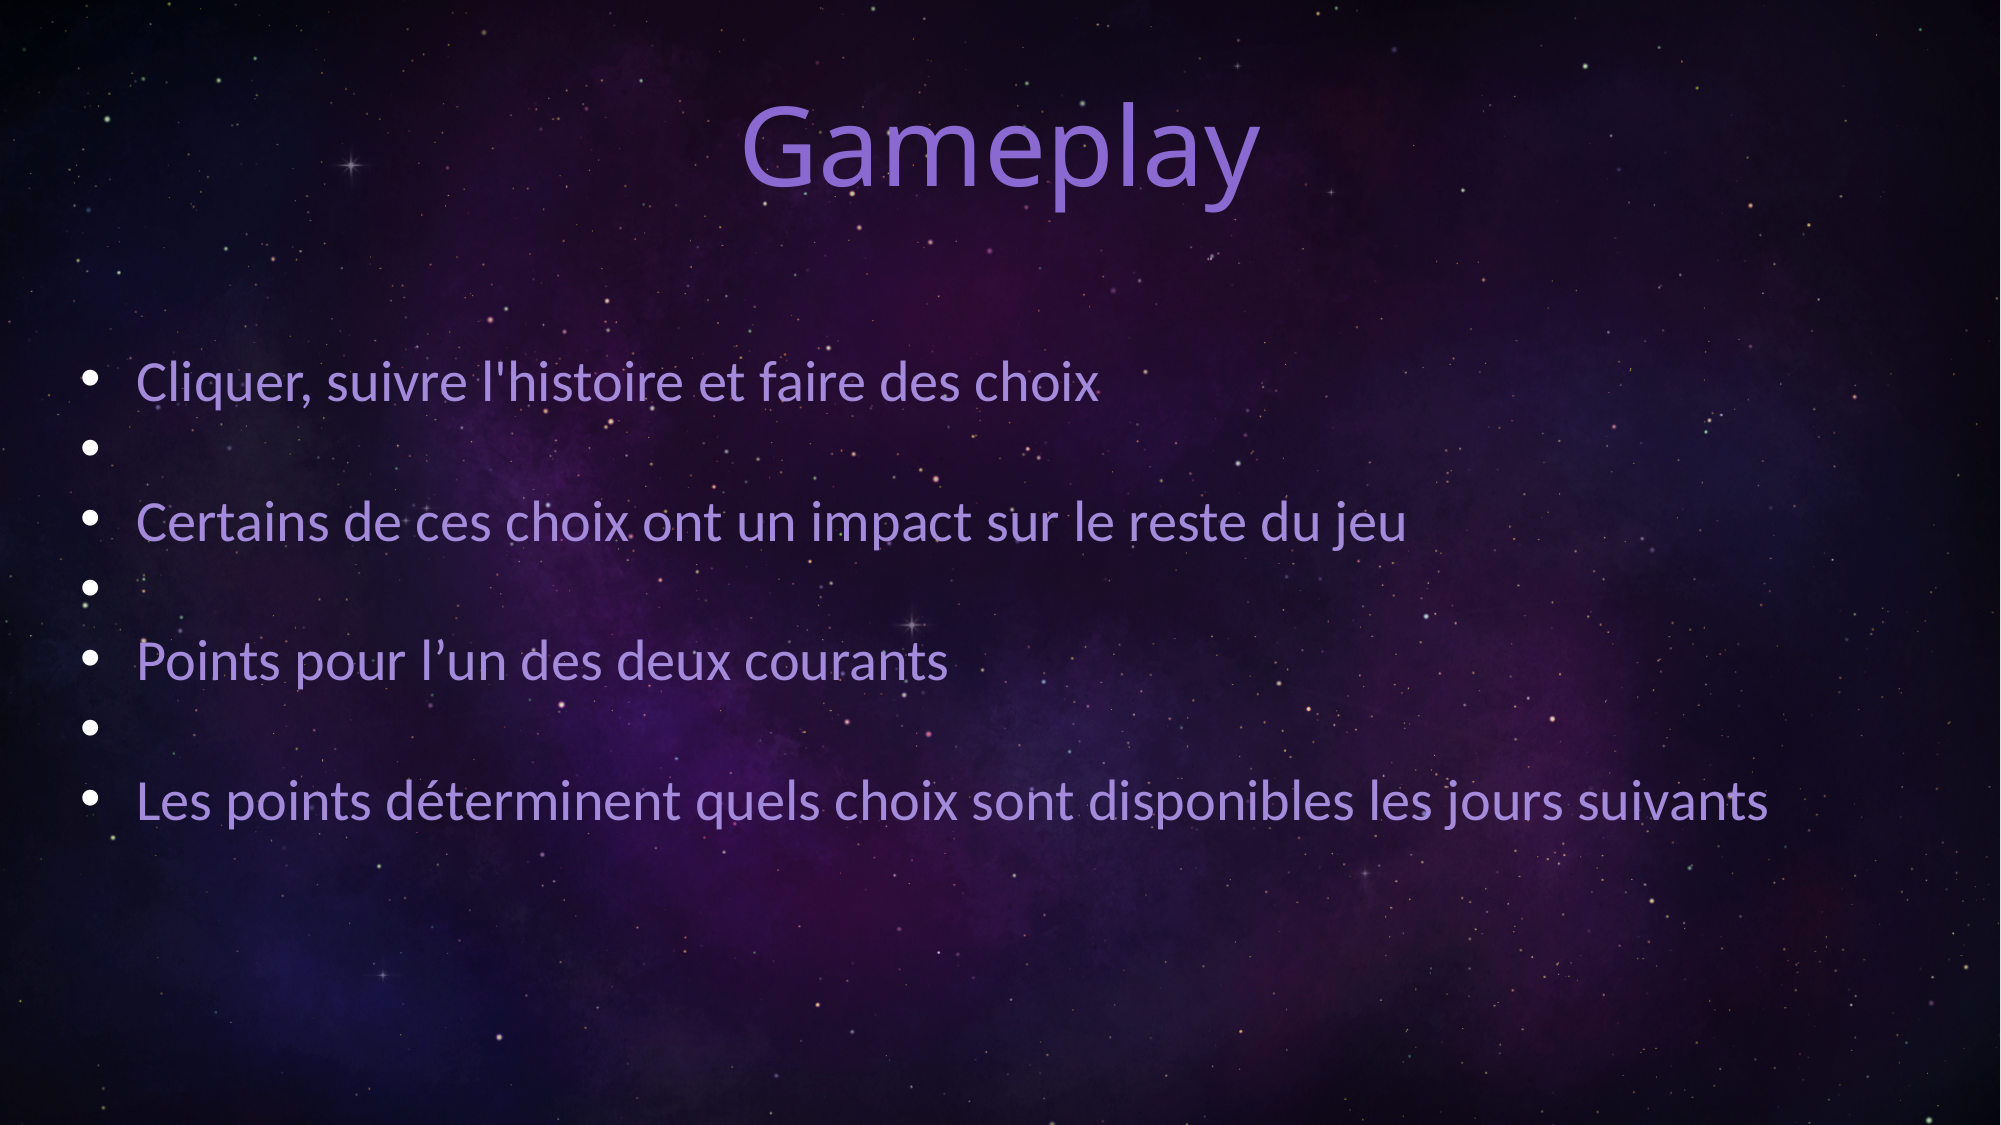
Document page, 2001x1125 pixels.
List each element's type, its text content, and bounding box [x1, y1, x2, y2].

text_box Cliquer, suivre l'histoire et faire des choix Certains de ces choix ont un impact sur le reste du jeu Points pour l’un des deux courants Les points déterminent quels choix sont disponibles les jours suivants [65, 335, 1963, 840]
title Gameplay [137, 82, 1863, 300]
